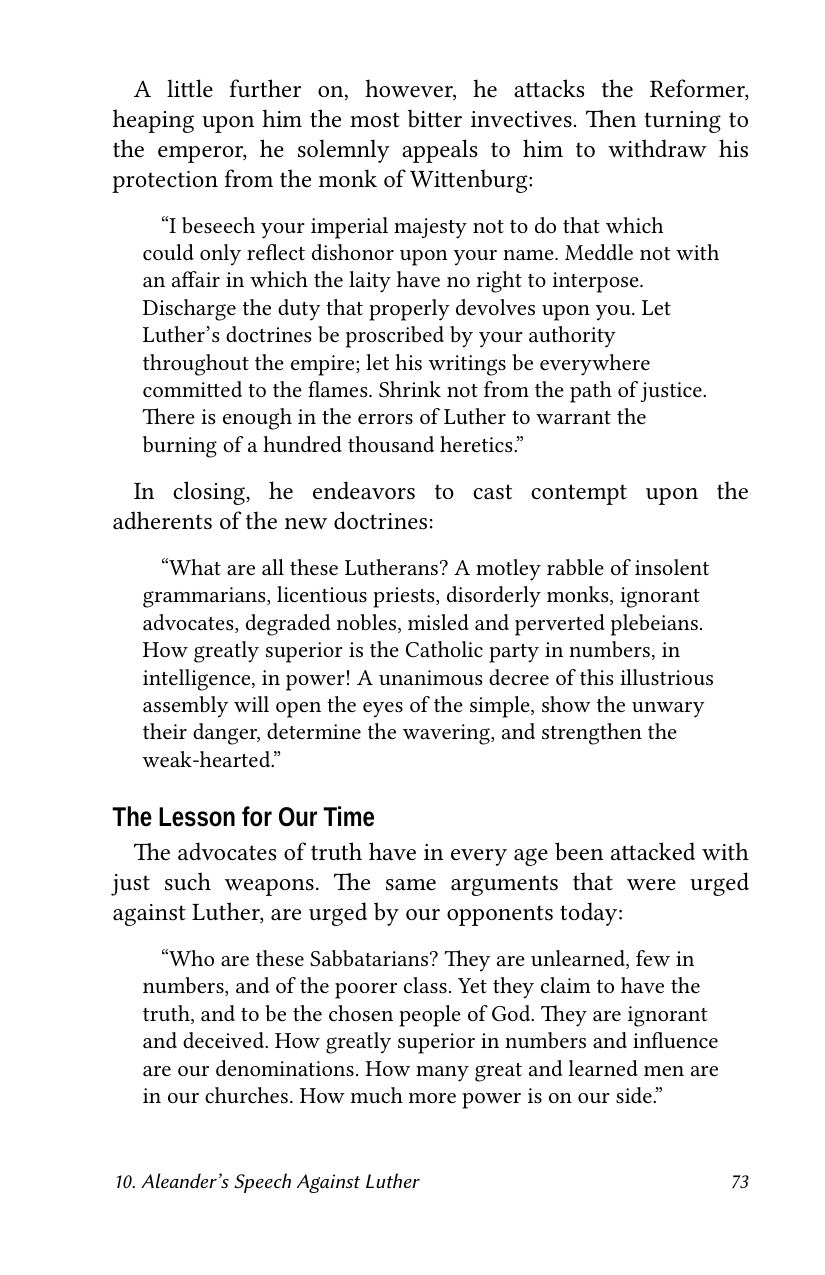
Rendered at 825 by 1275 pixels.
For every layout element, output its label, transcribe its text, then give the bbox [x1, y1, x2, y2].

text “What are all these Lutherans? A motley rabble of insolent grammarians, licentious priests, disorderly monks, ignorant advocates, degraded nobles, misled and perverted plebeians. How greatly superior is the Catholic party in numbers, in intelligence, in power! A unanimous decree of this illustrious assembly will open the eyes of the simple, show the unwary their danger, determine the wavering, and strengthen the weak-hearted.” [142, 555, 720, 773]
text “I beseech your imperial majesty not to do that which could only reflect dishonor upon your name. Meddle not with an affair in which the laity have no right to interpose. Discharge the duty that properly devolves upon you. Let Luther’s doctrines be proscribed by your authority throughout the empire; let his writings be everywhere committed to the flames. Shrink not from the path of justice. There is enough in the errors of Luther to warrant the burning of a hundred thousand heretics.” [142, 213, 720, 458]
subtitle The Lesson for Our Time [112, 801, 750, 832]
text A little further on, however, he attacks the Reformer, heaping upon him the most bitter invectives. Then turning to the emperor, he solemnly appeals to him to withdraw his protection from the monk of Wittenburg: [112, 75, 750, 193]
text In closing, he endeavors to cast contempt upon the adherents of the new doctrines: [112, 477, 750, 536]
text The advocates of truth have in every age been attacked with just such weapons. The same arguments that were urged against Luther, are urged by our opponents today: [112, 838, 750, 927]
text “Who are these Sabbatarians? They are unlearned, few in numbers, and of the poorer class. Yet they claim to have the truth, and to be the chosen people of God. They are ignorant and deceived. How greatly superior in numbers and influence are our denominations. How many great and learned men are in our churches. How much more power is on our side.” [142, 946, 720, 1109]
